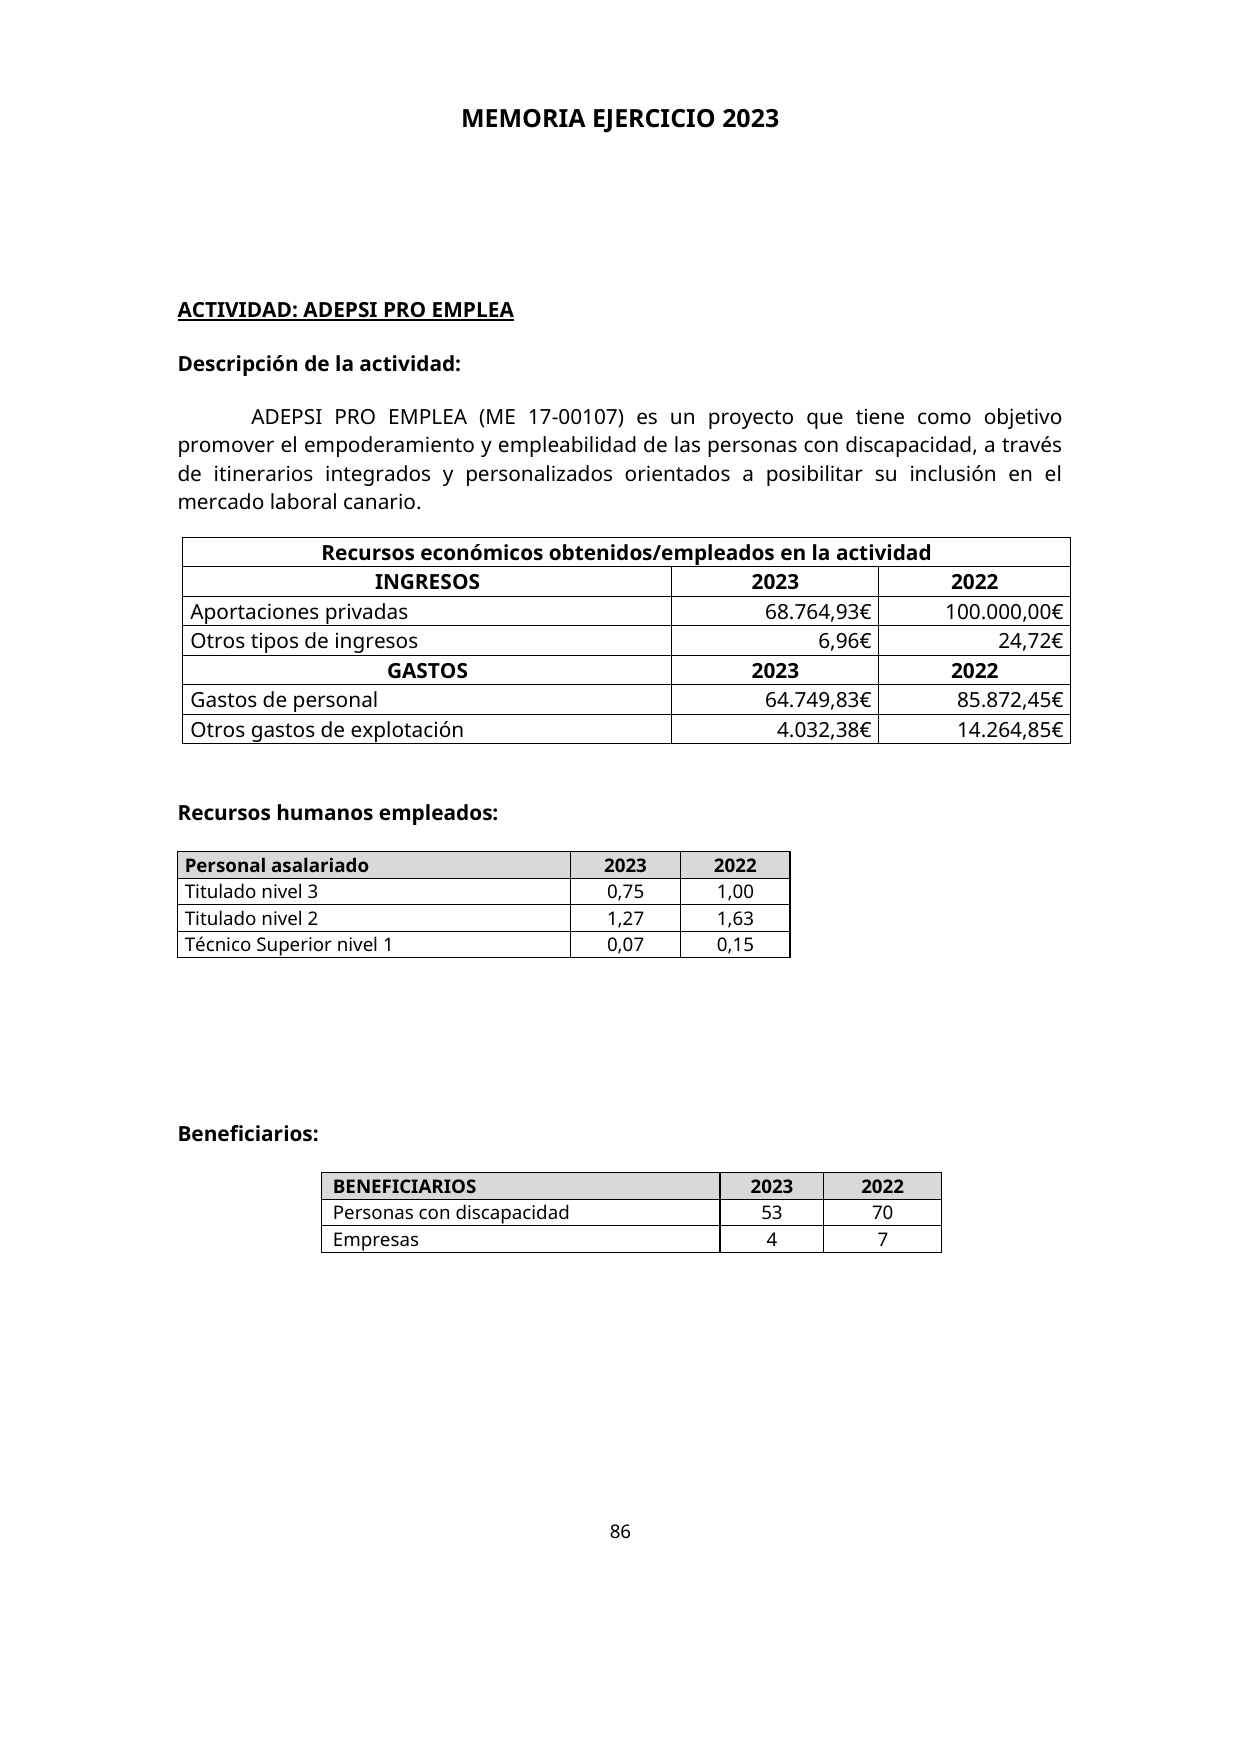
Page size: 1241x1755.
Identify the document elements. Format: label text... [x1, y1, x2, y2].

table_cell 70 [824, 1200, 941, 1225]
table_cell Técnico Superior nivel 1 [178, 932, 570, 957]
table_cell Empresas [322, 1226, 719, 1252]
table_header Personal asalariado [178, 852, 570, 878]
table_cell 64.749,83€ [672, 685, 878, 714]
table_cell Personas con discapacidad [322, 1200, 719, 1225]
table_cell 24,72€ [879, 626, 1070, 655]
table_cell 0,15 [681, 932, 789, 957]
table_cell 85.872,45€ [879, 685, 1070, 714]
table_cell 2022 [879, 656, 1070, 684]
table_cell 1,27 [571, 905, 680, 931]
text ACTIVIDAD: ADEPSI PRO EMPLEA [177, 295, 1063, 324]
table_cell 68.764,93€ [672, 597, 878, 625]
text Recursos humanos empleados: [177, 798, 1063, 826]
table_cell 2022 [879, 567, 1070, 596]
table_cell 53 [721, 1200, 823, 1225]
table_cell Aportaciones privadas [183, 597, 671, 625]
table_cell Titulado nivel 2 [178, 905, 570, 931]
text Beneficiarios: [177, 1119, 1063, 1147]
table_cell 2023 [672, 656, 878, 684]
table_header 2023 [721, 1173, 823, 1199]
table_cell 7 [824, 1226, 941, 1252]
table_cell 4.032,38€ [672, 715, 878, 743]
table_cell 0,75 [571, 879, 680, 904]
table_cell 0,07 [571, 932, 680, 957]
table_header Recursos económicos obtenidos/empleados en la actividad [183, 538, 1070, 566]
table_header BENEFICIARIOS [322, 1173, 719, 1199]
table_cell 6,96€ [672, 626, 878, 655]
text ADEPSI PRO EMPLEA (ME 17-00107) es un proyecto que tiene como objetivo promover el empoderamiento y empleabilidad de las personas con discapacidad, a través de itinerarios integrados y personalizados orientados a posibilitar su inclusión en el mercado laboral canario. [177, 402, 1063, 516]
table_cell Otros gastos de explotación [183, 715, 671, 743]
table_cell 2023 [672, 567, 878, 596]
table_header 2022 [824, 1173, 941, 1199]
table_cell Gastos de personal [183, 685, 671, 714]
table_cell 1,00 [681, 879, 789, 904]
table_header 2022 [681, 852, 789, 878]
table_cell INGRESOS [183, 567, 671, 596]
table_cell 14.264,85€ [879, 715, 1070, 743]
text Descripción de la actividad: [177, 349, 1063, 377]
table_cell GASTOS [183, 656, 671, 684]
table_cell 4 [721, 1226, 823, 1252]
table_header 2023 [571, 852, 680, 878]
table_cell 1,63 [681, 905, 789, 931]
table_cell 100.000,00€ [879, 597, 1070, 625]
table_cell Otros tipos de ingresos [183, 626, 671, 655]
table_cell Titulado nivel 3 [178, 879, 570, 904]
